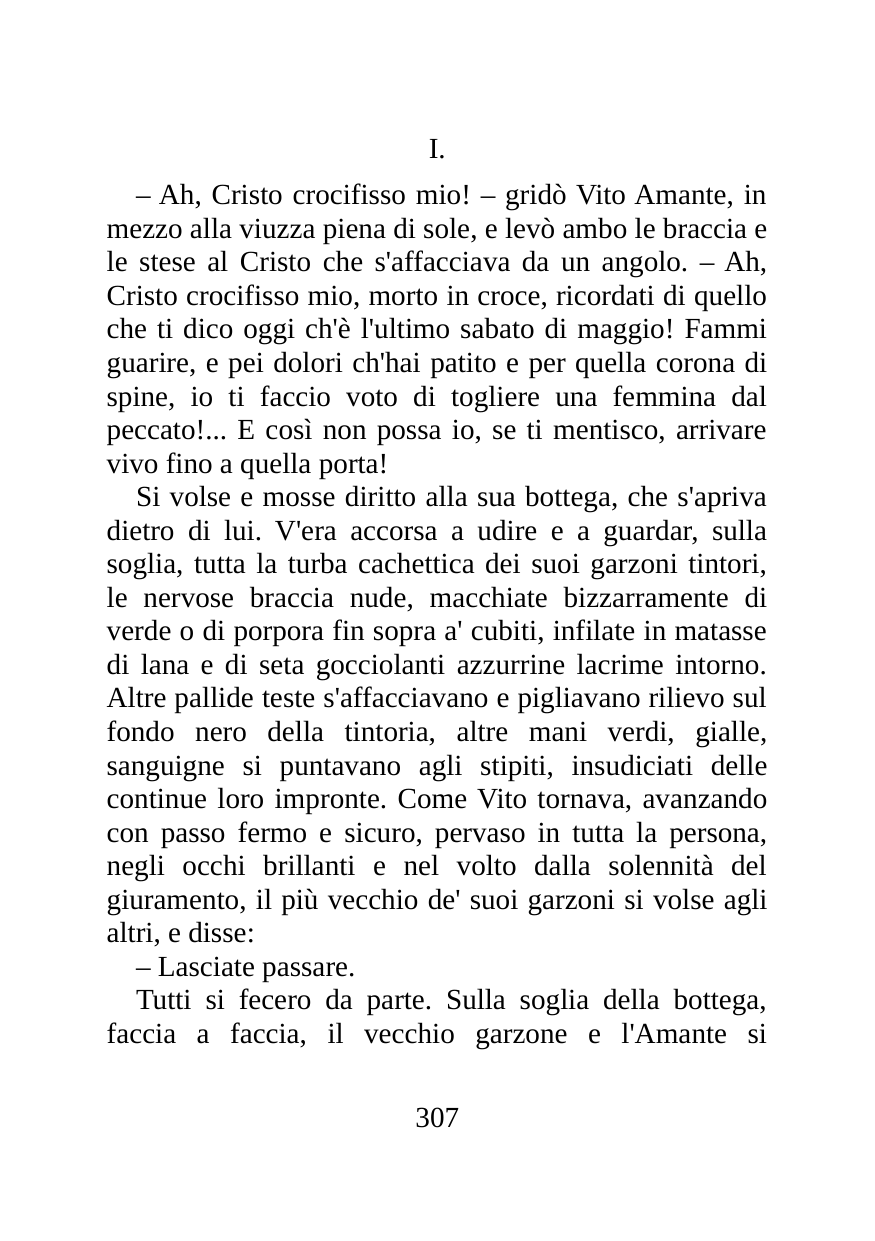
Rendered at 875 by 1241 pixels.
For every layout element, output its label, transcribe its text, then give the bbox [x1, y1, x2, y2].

text ‒ Ah, Cristo crocifisso mio! ‒ gridò Vito Amante, in mezzo alla viuzza piena di sole, e levò ambo le braccia e le stese al Cristo che s'affacciava da un angolo. ‒ Ah, Cristo crocifisso mio, morto in croce, ricordati di quello che ti dico oggi ch'è l'ultimo sabato di maggio! Fammi guarire, e pei dolori ch'hai patito e per quella corona di spine, io ti faccio voto di togliere una femmina dal peccato!... E così non possa io, se ti mentisco, arrivare vivo fino a quella porta! [106, 177, 768, 479]
text Si volse e mosse diritto alla sua bottega, che s'apriva dietro di lui. V'era accorsa a udire e a guardar, sulla soglia, tutta la turba cachettica dei suoi garzoni tintori, le nervose braccia nude, macchiate bizzarramente di verde o di porpora fin sopra a' cubiti, infilate in matasse di lana e di seta gocciolanti azzurrine lacrime intorno. Altre pallide teste s'affacciavano e pigliavano rilievo sul fondo nero della tintoria, altre mani verdi, gialle, sanguigne si puntavano agli stipiti, insudiciati delle continue loro impronte. Come Vito tornava, avanzando con passo fermo e sicuro, pervaso in tutta la persona, negli occhi brillanti e nel volto dalla solennità del giuramento, il più vecchio de' suoi garzoni si volse agli altri, e disse: [106, 479, 768, 949]
text ‒ Lasciate passare. [106, 949, 768, 982]
text Tutti si fecero da parte. Sulla soglia della bottega, faccia a faccia, il vecchio garzone e l'Amante si [106, 982, 768, 1049]
subtitle I. [106, 131, 768, 165]
